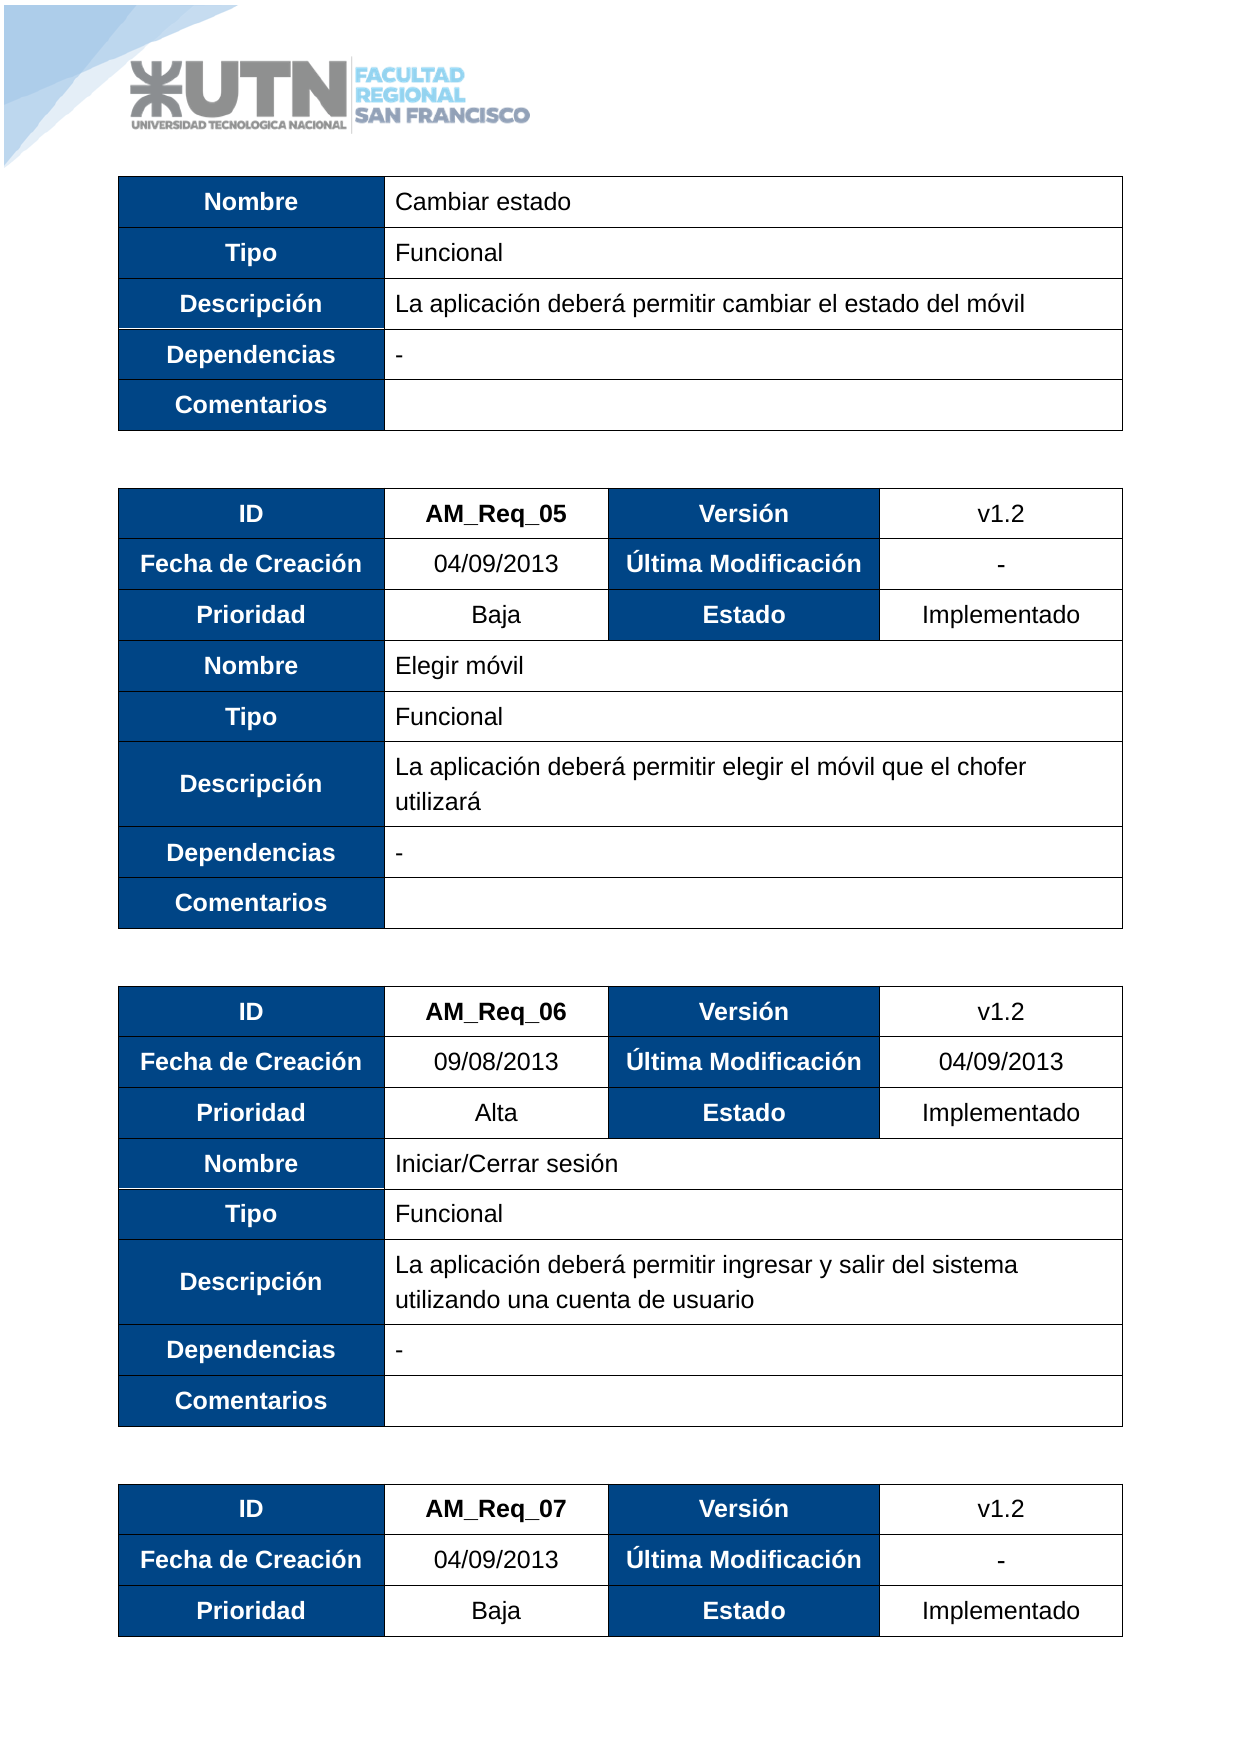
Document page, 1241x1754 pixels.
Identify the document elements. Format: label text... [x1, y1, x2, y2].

table_cell Descripción [119, 1240, 384, 1324]
table_header AM_Req_05 [385, 489, 608, 538]
table_cell Dependencias [119, 1325, 384, 1375]
table_cell Estado [609, 1088, 879, 1138]
table_cell [385, 380, 1122, 430]
table_cell Cambiar estado [385, 177, 1122, 227]
table_cell Fecha de Creación [119, 1535, 384, 1585]
table_cell Tipo [119, 692, 384, 741]
table_cell Estado [609, 590, 879, 640]
table_cell Última Modificación [609, 539, 879, 589]
table_header v1.2 [880, 987, 1122, 1036]
table_cell La aplicación deberá permitir ingresar y salir del sistema utilizando una cuenta de usuario [385, 1240, 1122, 1324]
table_cell Comentarios [119, 878, 384, 928]
table_cell Comentarios [119, 1376, 384, 1426]
table_cell Iniciar/Cerrar sesión [385, 1139, 1122, 1188]
table_header ID [119, 1485, 384, 1534]
table_header AM_Req_06 [385, 987, 608, 1036]
table_cell 04/09/2013 [385, 539, 608, 589]
table_cell Implementado [880, 590, 1122, 640]
table_header AM_Req_07 [385, 1485, 608, 1534]
table_cell Funcional [385, 692, 1122, 741]
table_cell Descripción [119, 279, 384, 328]
table_header v1.2 [880, 489, 1122, 538]
table_header v1.2 [880, 1485, 1122, 1534]
table_cell - [385, 330, 1122, 379]
table_cell 09/08/2013 [385, 1037, 608, 1087]
table_cell - [385, 827, 1122, 877]
table_cell Funcional [385, 228, 1122, 278]
table_cell Funcional [385, 1190, 1122, 1239]
table_header ID [119, 489, 384, 538]
table_cell Alta [385, 1088, 608, 1138]
table_cell Comentarios [119, 380, 384, 430]
table_cell Nombre [119, 1139, 384, 1188]
table_cell Implementado [880, 1586, 1122, 1636]
table_cell Prioridad [119, 590, 384, 640]
table_cell 04/09/2013 [880, 1037, 1122, 1087]
table_cell Fecha de Creación [119, 1037, 384, 1087]
table_cell - [385, 1325, 1122, 1375]
table_header Versión [609, 1485, 879, 1534]
table_cell Última Modificación [609, 1037, 879, 1087]
table_cell 04/09/2013 [385, 1535, 608, 1585]
table_cell Tipo [119, 1190, 384, 1239]
table_cell - [880, 1535, 1122, 1585]
table_cell Implementado [880, 1088, 1122, 1138]
table_cell Dependencias [119, 330, 384, 379]
table_header Versión [609, 489, 879, 538]
table_cell Estado [609, 1586, 879, 1636]
table_cell Baja [385, 1586, 608, 1636]
table_header Versión [609, 987, 879, 1036]
table_cell Tipo [119, 228, 384, 278]
table_cell Fecha de Creación [119, 539, 384, 589]
table_cell Dependencias [119, 827, 384, 877]
table_cell La aplicación deberá permitir cambiar el estado del móvil [385, 279, 1122, 328]
table_cell [385, 878, 1122, 928]
table_cell Prioridad [119, 1088, 384, 1138]
table_cell Descripción [119, 742, 384, 826]
table_cell Prioridad [119, 1586, 384, 1636]
table_header ID [119, 987, 384, 1036]
table_cell - [880, 539, 1122, 589]
picture [3, 5, 532, 169]
table_cell La aplicación deberá permitir elegir el móvil que el chofer utilizará [385, 742, 1122, 826]
table_cell Nombre [119, 641, 384, 691]
table_cell Elegir móvil [385, 641, 1122, 691]
table_cell [385, 1376, 1122, 1426]
table_cell Baja [385, 590, 608, 640]
table_cell Nombre [119, 177, 384, 227]
table_cell Última Modificación [609, 1535, 879, 1585]
